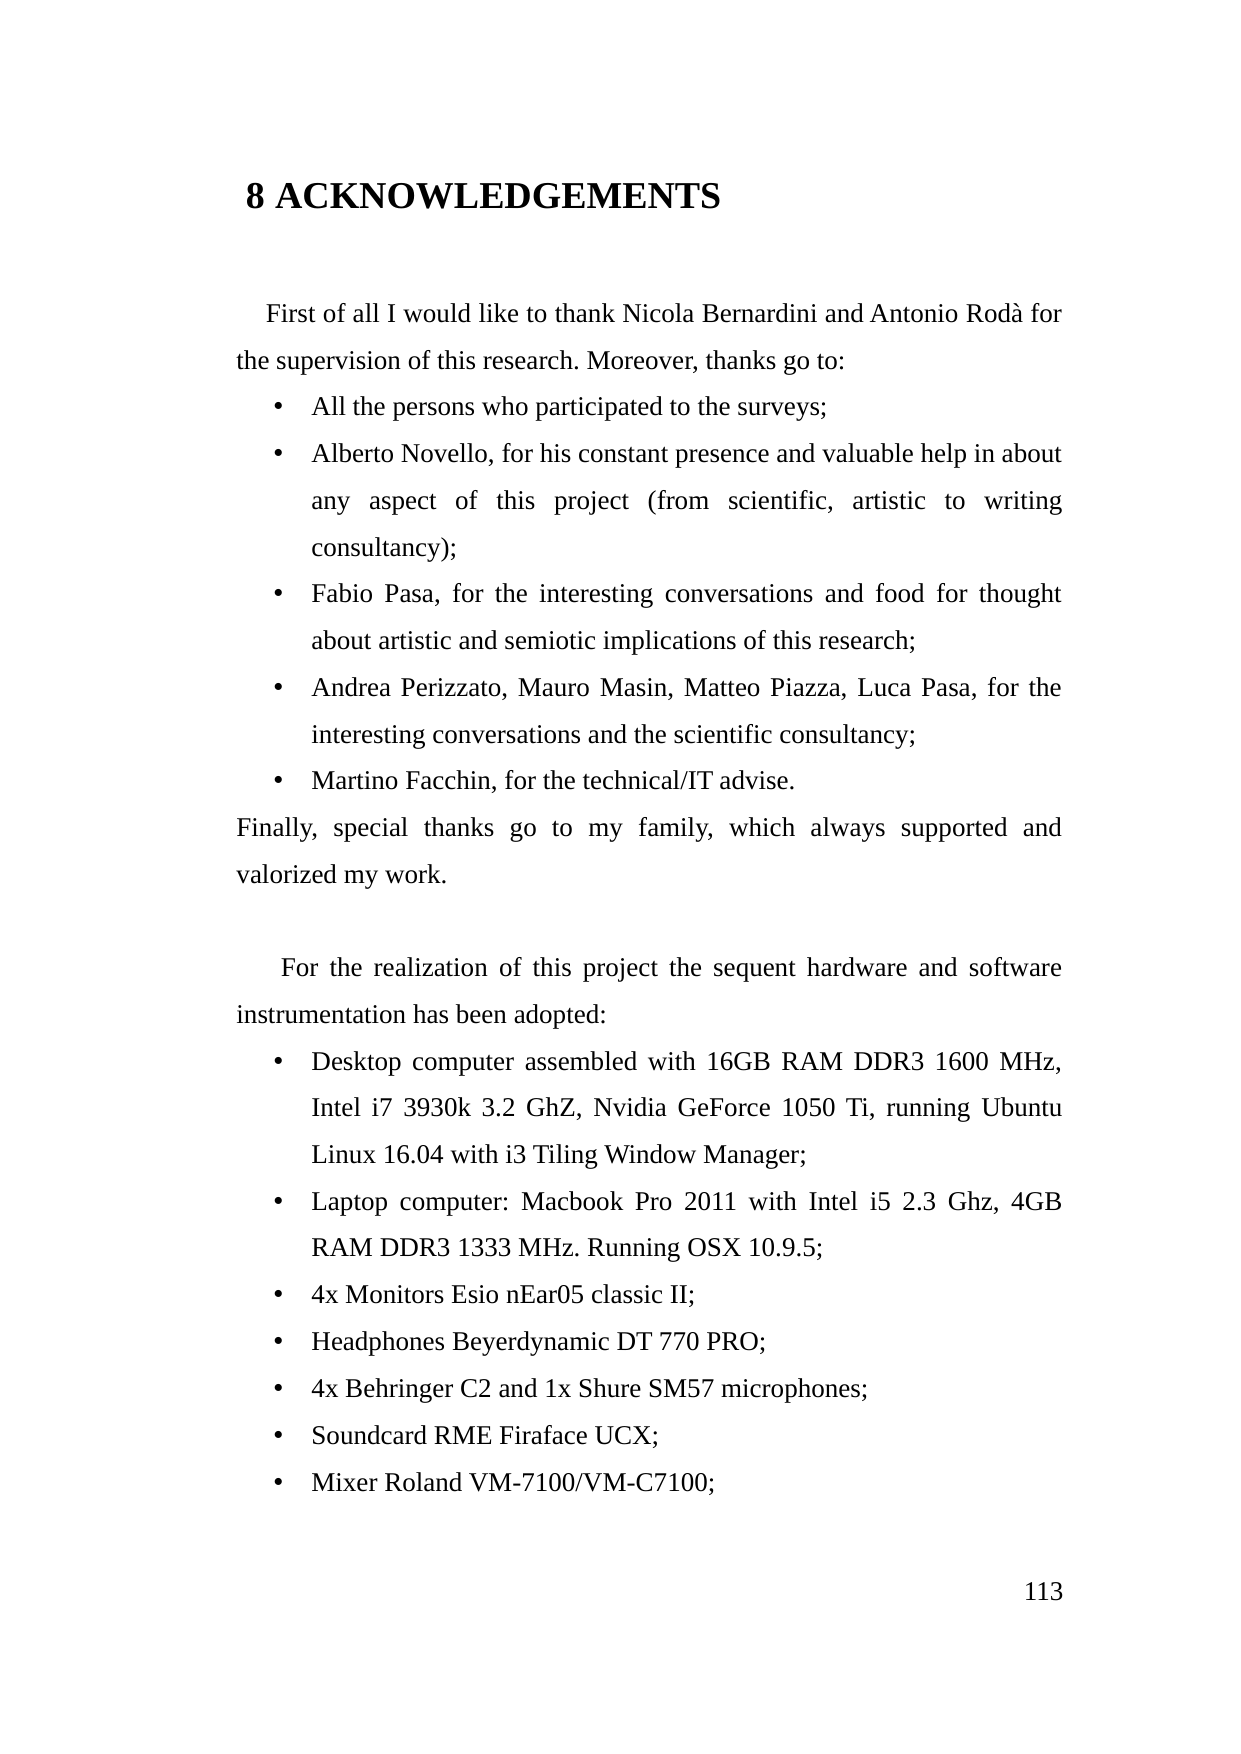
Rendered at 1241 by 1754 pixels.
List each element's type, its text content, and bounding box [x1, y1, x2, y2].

list For the realization of this project the sequent hardware and software instrumentation has been adopted: [236, 951, 1063, 1029]
list All the persons who participated to the surveys; [274, 391, 1063, 422]
list Desktop computer assembled with 16GB RAM DDR3 1600 MHz, Intel i7 3930k 3.2 GhZ, Nvidia GeForce 1050 Ti, running Ubuntu Linux 16.04 with i3 Tiling Window Manager; [274, 1044, 1063, 1169]
text Finally, special thanks go to my family, which always supported and valorized my work. [236, 811, 1063, 889]
list Alberto Novello, for his constant presence and valuable help in about any aspect of this project (from scientific, artistic to writing consultancy); [274, 437, 1063, 562]
list Soundcard RME Firaface UCX; [274, 1419, 1063, 1450]
text First of all I would like to thank Nicola Bernardini and Antonio Rodà for the supervision of this research. Moreover, thanks go to: [236, 297, 1063, 375]
list Mixer Roland VM-7100/VM-C7100; [274, 1466, 1063, 1497]
subtitle ACKNOWLEDGEMENTS [236, 173, 1063, 216]
list Headphones Beyerdynamic DT 770 PRO; [274, 1325, 1063, 1356]
list Laptop computer: Macbook Pro 2011 with Intel i5 2.3 Ghz, 4GB RAM DDR3 1333 MHz. Running OSX 10.9.5; [274, 1185, 1063, 1263]
list 4x Monitors Esio nEar05 classic II; [274, 1278, 1063, 1309]
list 4x Behringer C2 and 1x Shure SM57 microphones; [274, 1372, 1063, 1403]
list Andrea Perizzato, Mauro Masin, Matteo Piazza, Luca Pasa, for the interesting conversations and the scientific consultancy; [274, 671, 1063, 749]
list Martino Facchin, for the technical/IT advise. [274, 764, 1063, 796]
list Fabio Pasa, for the interesting conversations and food for thought about artistic and semiotic implications of this research; [274, 577, 1063, 655]
